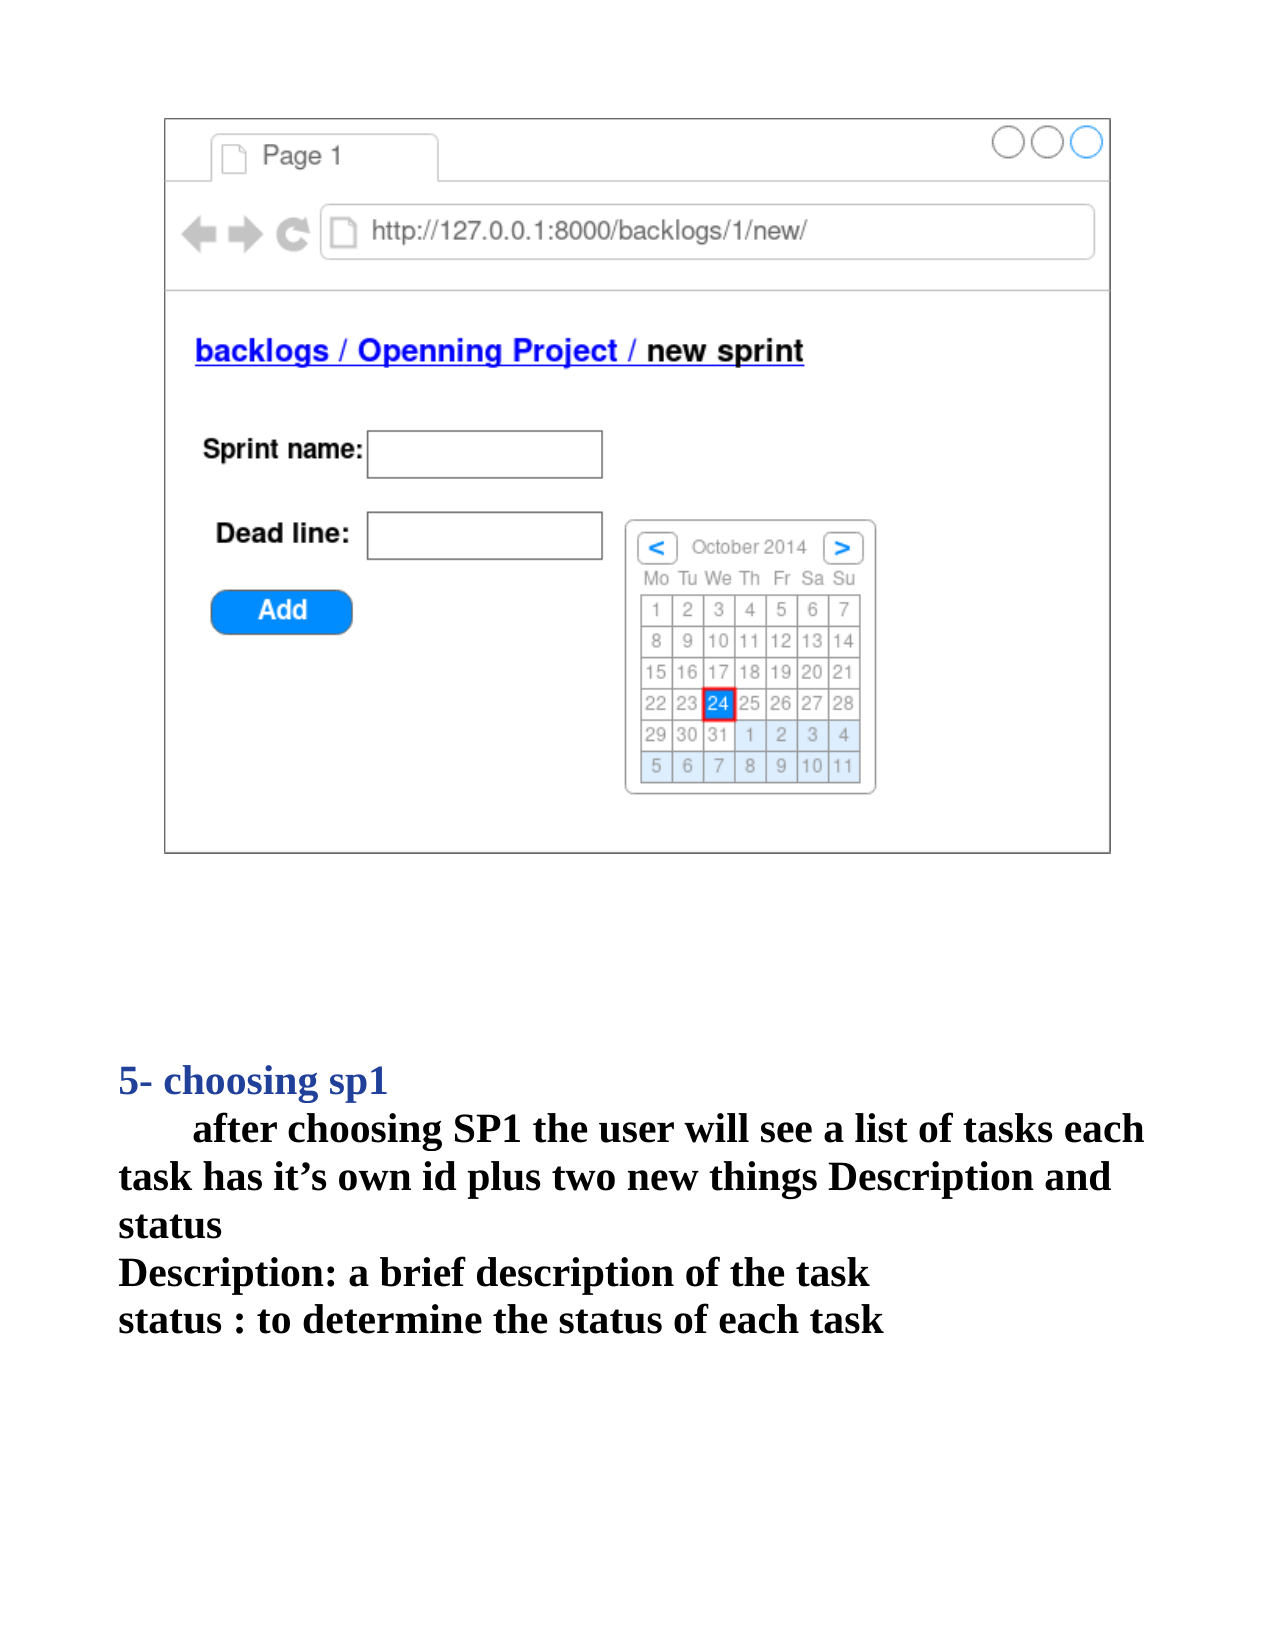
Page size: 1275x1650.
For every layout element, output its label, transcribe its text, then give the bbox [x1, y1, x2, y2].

text after choosing SP1 the user will see a list of tasks each task has it’s own id plus two new things Description and status [118, 1103, 1157, 1247]
text status : to determine the status of each task [118, 1295, 1157, 1343]
text 5- choosing sp1 [118, 1055, 1157, 1103]
picture [164, 118, 1111, 854]
text Description: a brief description of the task [118, 1247, 1157, 1295]
